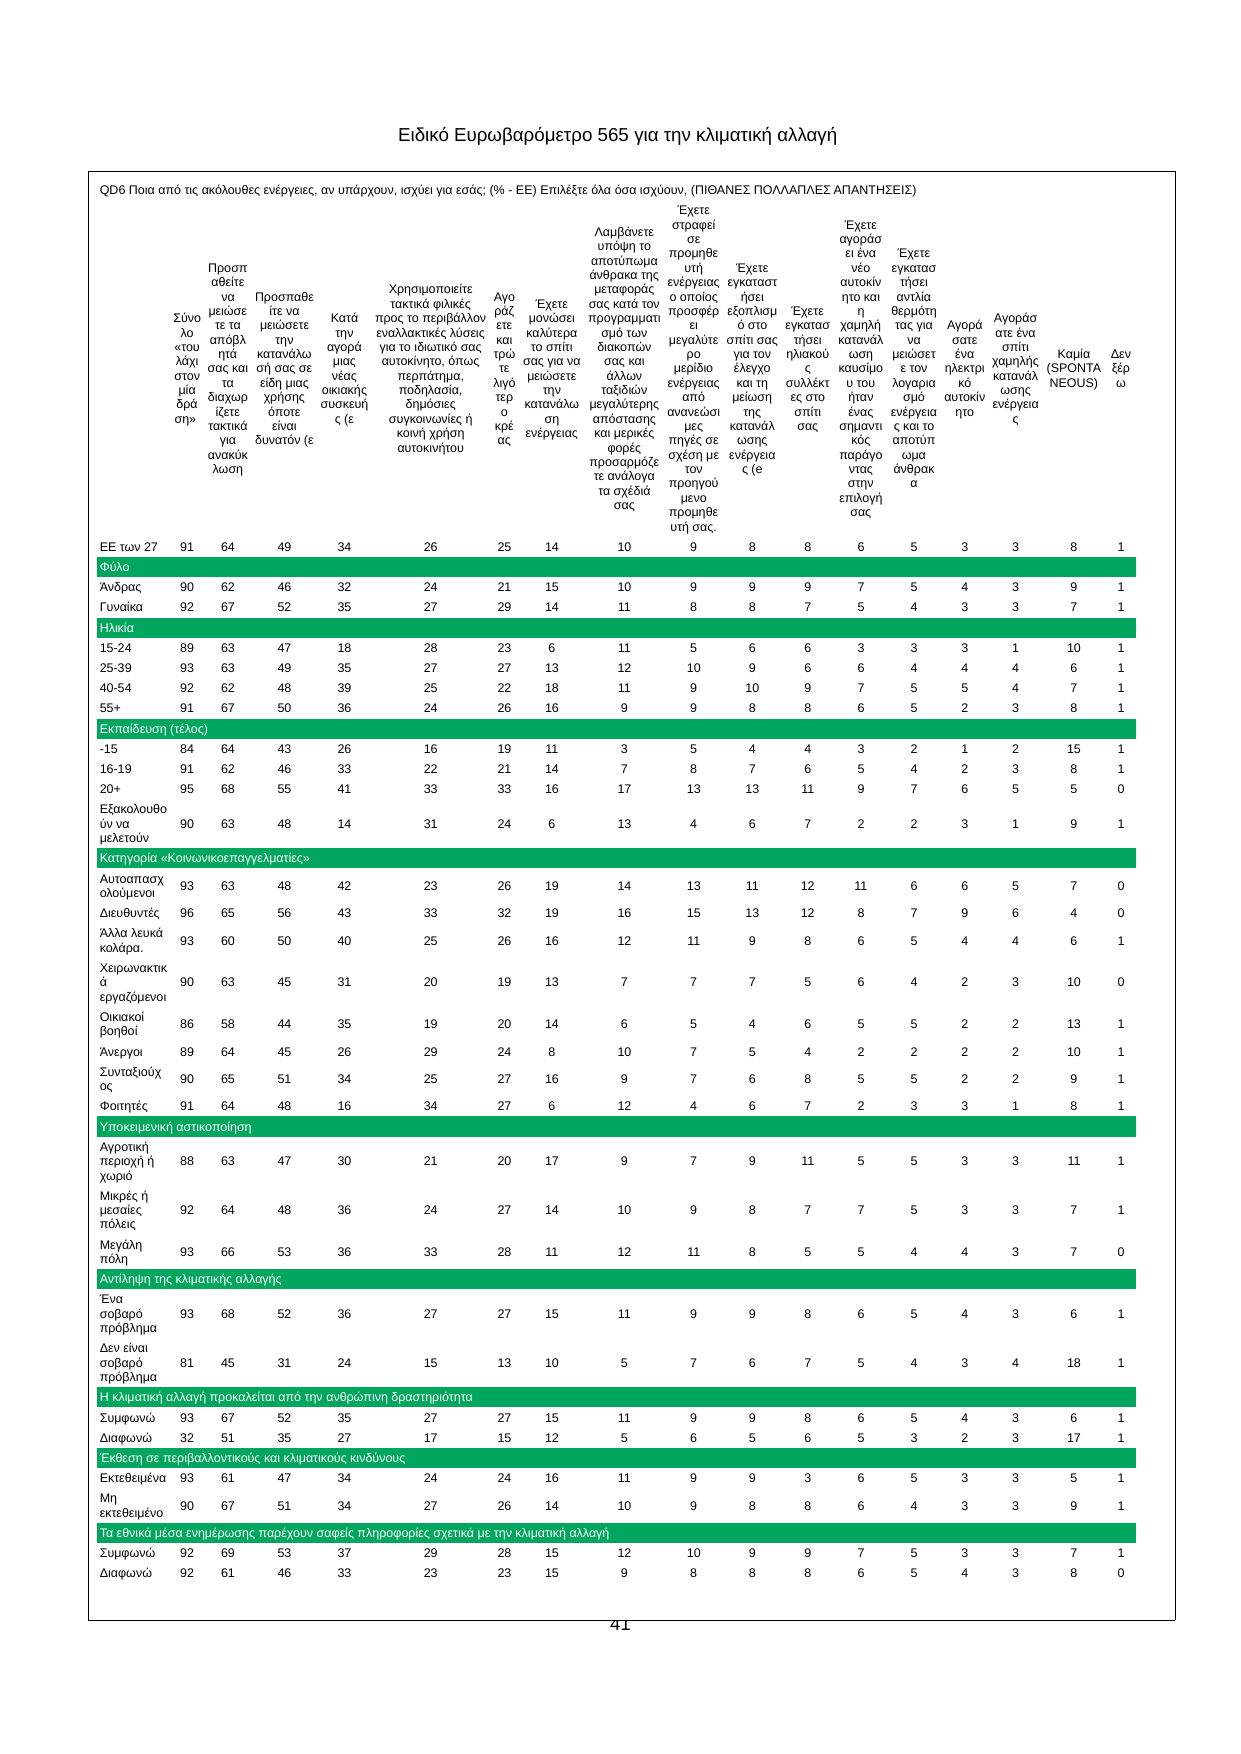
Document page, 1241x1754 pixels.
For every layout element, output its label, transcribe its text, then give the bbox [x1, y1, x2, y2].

table_cell 7 [834, 577, 887, 597]
table_cell Συνταξιούχος [97, 1062, 170, 1096]
table_cell 91 [170, 537, 204, 557]
table_cell 8 [723, 698, 781, 718]
table_cell 7 [834, 678, 887, 698]
table_cell 5 [664, 739, 723, 759]
table_cell 7 [834, 1543, 887, 1563]
table_cell 48 [251, 799, 317, 848]
table_cell 43 [251, 739, 317, 759]
table_cell 4 [887, 658, 940, 678]
table_cell 39 [317, 678, 371, 698]
table_cell 28 [489, 1235, 519, 1269]
table_cell 5 [989, 779, 1042, 799]
table_cell 9 [834, 779, 887, 799]
table_cell 35 [317, 1007, 371, 1041]
table_cell 7 [781, 1186, 834, 1234]
table_cell 0 [1106, 958, 1136, 1007]
table_cell 61 [204, 1563, 251, 1583]
table_cell 8 [781, 923, 834, 958]
table_cell 3 [834, 739, 887, 759]
table_cell 34 [317, 537, 371, 557]
table_cell 21 [489, 759, 519, 779]
table_cell 48 [251, 678, 317, 698]
table_cell 5 [723, 1041, 781, 1062]
table_cell 13 [489, 1338, 519, 1387]
table_cell 3 [989, 577, 1042, 597]
table_cell Δεν ξέρω [1106, 200, 1136, 537]
table_cell 4 [723, 1007, 781, 1041]
table_cell 4 [887, 759, 940, 779]
table_cell 3 [585, 739, 664, 759]
table_cell 1 [940, 739, 989, 759]
table_cell 5 [940, 678, 989, 698]
table_cell 34 [371, 1096, 489, 1116]
table_cell 93 [170, 1289, 204, 1338]
table_cell 27 [371, 1408, 489, 1428]
table_cell 17 [1042, 1428, 1106, 1448]
table_cell 40-54 [97, 678, 170, 698]
table_cell 67 [204, 698, 251, 718]
table_cell 24 [371, 577, 489, 597]
table_cell 9 [723, 1468, 781, 1488]
table_cell 1 [1106, 597, 1136, 617]
table_cell 6 [834, 1468, 887, 1488]
table_cell 63 [204, 638, 251, 658]
table_cell 13 [519, 958, 584, 1007]
table_cell 32 [489, 903, 519, 923]
table_cell 5 [834, 1137, 887, 1186]
table_cell 93 [170, 1408, 204, 1428]
table_cell 6 [664, 1428, 723, 1448]
table_cell 3 [989, 1563, 1042, 1583]
table_cell Αντίληψη της κλιματικής αλλαγής [97, 1269, 1136, 1289]
table_cell 19 [519, 903, 584, 923]
table_cell 19 [371, 1007, 489, 1041]
table_cell 68 [204, 1289, 251, 1338]
table_cell 1 [1106, 537, 1136, 557]
table_cell 29 [489, 597, 519, 617]
table_cell 9 [781, 678, 834, 698]
table_cell Υποκειμενική αστικοποίηση [97, 1116, 1136, 1137]
table_cell 8 [834, 903, 887, 923]
table_cell 15 [519, 1543, 584, 1563]
table_cell 61 [204, 1468, 251, 1488]
table_cell 8 [664, 759, 723, 779]
table_cell 8 [781, 1408, 834, 1428]
table_cell 3 [940, 638, 989, 658]
table_cell 2 [989, 1041, 1042, 1062]
table_cell 9 [723, 923, 781, 958]
table_cell 23 [489, 1563, 519, 1583]
table_cell 8 [664, 1563, 723, 1583]
table_cell 3 [940, 597, 989, 617]
table_cell 8 [519, 1041, 584, 1062]
table_cell 1 [1106, 923, 1136, 958]
table_cell 22 [371, 759, 489, 779]
table_cell 6 [519, 799, 584, 848]
table_cell 12 [781, 903, 834, 923]
table_cell 62 [204, 678, 251, 698]
table_cell Άλλα λευκά κολάρα. [97, 923, 170, 958]
table_cell 4 [781, 1041, 834, 1062]
table_cell 7 [887, 903, 940, 923]
table_cell 90 [170, 958, 204, 1007]
table_cell 3 [887, 638, 940, 658]
table_cell 8 [1042, 1563, 1106, 1583]
table_cell 16 [519, 779, 584, 799]
table_cell 36 [317, 1235, 371, 1269]
table_cell 2 [834, 1096, 887, 1116]
table_cell 3 [940, 1543, 989, 1563]
table_cell 6 [1042, 923, 1106, 958]
table_cell 13 [1042, 1007, 1106, 1041]
table_cell 58 [204, 1007, 251, 1041]
table_cell Αυτοαπασχολούμενοι [97, 869, 170, 903]
table_cell 1 [1106, 739, 1136, 759]
table_cell 2 [989, 1062, 1042, 1096]
table_cell 0 [1106, 1563, 1136, 1583]
table_cell 8 [723, 537, 781, 557]
table_cell 60 [204, 923, 251, 958]
table_cell 11 [519, 739, 584, 759]
table_cell 3 [940, 537, 989, 557]
table_cell 67 [204, 1408, 251, 1428]
table_cell Γυναίκα [97, 597, 170, 617]
table_cell Προσπαθείτε να μειώσετε την κατανάλωσή σας σε είδη μιας χρήσης όποτε είναι δυνατόν (ε [251, 200, 317, 537]
table_cell 32 [170, 1428, 204, 1448]
table_cell 9 [664, 1186, 723, 1234]
table_cell 9 [585, 1563, 664, 1583]
table_cell 13 [585, 799, 664, 848]
table_cell 4 [940, 1289, 989, 1338]
table_cell 27 [489, 658, 519, 678]
table_cell 14 [585, 869, 664, 903]
table_cell 3 [989, 1289, 1042, 1338]
table_cell 24 [371, 1186, 489, 1234]
table_cell 90 [170, 577, 204, 597]
table_cell Έχετε εγκαταστήσει εξοπλισμό στο σπίτι σας για τον έλεγχο και τη μείωση της κατανάλωσης ενέργειας (e [723, 200, 781, 537]
table_cell 2 [834, 1041, 887, 1062]
table_cell 11 [585, 678, 664, 698]
table_cell 4 [887, 1338, 940, 1387]
table_cell 25 [371, 1062, 489, 1096]
table_cell 36 [317, 698, 371, 718]
table_cell 1 [1106, 1468, 1136, 1488]
table_cell 34 [317, 1488, 371, 1523]
table_cell 6 [519, 1096, 584, 1116]
table_cell 18 [317, 638, 371, 658]
table_cell 7 [664, 958, 723, 1007]
table_cell 55+ [97, 698, 170, 718]
table_cell Άνδρας [97, 577, 170, 597]
table_cell 9 [781, 1543, 834, 1563]
table_cell 8 [781, 698, 834, 718]
table_cell 5 [887, 1468, 940, 1488]
table_cell 9 [723, 1543, 781, 1563]
table_cell 6 [834, 1289, 887, 1338]
table_cell 27 [489, 1408, 519, 1428]
table_cell 11 [519, 1235, 584, 1269]
table_cell 8 [1042, 1096, 1106, 1116]
table_cell 47 [251, 1137, 317, 1186]
table_cell Καμία (SPONTANEOUS) [1042, 200, 1106, 537]
table_cell 17 [371, 1428, 489, 1448]
table_cell 16-19 [97, 759, 170, 779]
table_cell 4 [940, 577, 989, 597]
table_cell 3 [989, 1543, 1042, 1563]
table_cell 7 [1042, 1186, 1106, 1234]
table_cell Οικιακοί βοηθοί [97, 1007, 170, 1041]
table_cell 9 [940, 903, 989, 923]
table_cell 3 [989, 698, 1042, 718]
table_cell 27 [489, 1062, 519, 1096]
table_cell Διαφωνώ [97, 1563, 170, 1583]
table_cell 25 [371, 678, 489, 698]
table_cell 1 [1106, 678, 1136, 698]
table_cell 52 [251, 1289, 317, 1338]
table_cell 5 [781, 1235, 834, 1269]
table_cell 25-39 [97, 658, 170, 678]
table_cell 1 [1106, 1428, 1136, 1448]
table_cell 6 [723, 1062, 781, 1096]
table_cell 33 [489, 779, 519, 799]
table_cell 9 [664, 1289, 723, 1338]
table_cell 3 [940, 1096, 989, 1116]
table_cell 35 [251, 1428, 317, 1448]
table_cell 2 [887, 799, 940, 848]
table_cell 11 [664, 1235, 723, 1269]
table_cell 25 [371, 923, 489, 958]
table_cell 92 [170, 678, 204, 698]
table_cell 9 [781, 577, 834, 597]
table_cell 92 [170, 1543, 204, 1563]
table_cell 7 [781, 1096, 834, 1116]
table_cell 10 [585, 1186, 664, 1234]
table_cell 3 [834, 638, 887, 658]
table_cell 35 [317, 1408, 371, 1428]
table_cell 20 [489, 1007, 519, 1041]
table_cell 8 [1042, 698, 1106, 718]
table_cell 7 [834, 1186, 887, 1234]
table_cell 4 [1042, 903, 1106, 923]
table_cell 4 [723, 739, 781, 759]
table_cell 4 [664, 1096, 723, 1116]
table_cell 26 [317, 1041, 371, 1062]
table_cell 12 [585, 1096, 664, 1116]
table_cell 1 [1106, 1096, 1136, 1116]
table_cell 90 [170, 1488, 204, 1523]
table_cell 26 [489, 1488, 519, 1523]
table_cell 50 [251, 923, 317, 958]
table_cell 19 [489, 739, 519, 759]
table_cell 6 [585, 1007, 664, 1041]
table_cell 18 [519, 678, 584, 698]
table_cell 14 [519, 759, 584, 779]
table_cell Τα εθνικά μέσα ενημέρωσης παρέχουν σαφείς πληροφορίες σχετικά με την κλιματική αλλαγή [97, 1523, 1136, 1543]
table_cell 16 [519, 1468, 584, 1488]
table_cell 4 [887, 958, 940, 1007]
table_cell 13 [664, 779, 723, 799]
table_cell 20 [489, 1137, 519, 1186]
table_cell 64 [204, 1186, 251, 1234]
table_cell 64 [204, 739, 251, 759]
table_cell 13 [519, 658, 584, 678]
table_cell 17 [519, 1137, 584, 1186]
table_cell Ηλικία [97, 618, 1136, 638]
table_cell 67 [204, 1488, 251, 1523]
table_cell 5 [989, 869, 1042, 903]
table_cell 48 [251, 1096, 317, 1116]
table_cell 8 [781, 537, 834, 557]
table_cell 3 [989, 1235, 1042, 1269]
table_cell 6 [834, 1408, 887, 1428]
table_cell 10 [585, 1488, 664, 1523]
table_cell 0 [1106, 903, 1136, 923]
table_cell 5 [887, 923, 940, 958]
table_cell 12 [519, 1428, 584, 1448]
table_cell 5 [834, 1062, 887, 1096]
table_cell 11 [585, 1289, 664, 1338]
table_cell 3 [887, 1096, 940, 1116]
table_cell 56 [251, 903, 317, 923]
table_cell 9 [664, 1488, 723, 1523]
table_cell 6 [723, 799, 781, 848]
table_cell 1 [989, 1096, 1042, 1116]
table_cell 1 [1106, 577, 1136, 597]
table_cell 8 [664, 597, 723, 617]
table_cell 90 [170, 1062, 204, 1096]
table_cell 84 [170, 739, 204, 759]
table_cell 15-24 [97, 638, 170, 658]
table_cell 27 [489, 1096, 519, 1116]
table_cell 5 [887, 1186, 940, 1234]
table_cell 68 [204, 779, 251, 799]
table_cell 20 [371, 958, 489, 1007]
table_cell 33 [371, 903, 489, 923]
table_cell 16 [519, 923, 584, 958]
table_cell 16 [519, 1062, 584, 1096]
table_cell 53 [251, 1543, 317, 1563]
table_cell 6 [834, 958, 887, 1007]
table_cell 64 [204, 1096, 251, 1116]
table_cell 6 [1042, 658, 1106, 678]
table_cell 92 [170, 597, 204, 617]
table_cell 55 [251, 779, 317, 799]
table_cell 11 [585, 1408, 664, 1428]
table_cell 65 [204, 903, 251, 923]
table_cell 19 [489, 958, 519, 1007]
table_cell 8 [723, 597, 781, 617]
table_cell 5 [585, 1428, 664, 1448]
table_cell 4 [940, 1235, 989, 1269]
table_cell Εξακολουθούν να μελετούν [97, 799, 170, 848]
table_cell Φύλο [97, 557, 1136, 577]
table_cell 92 [170, 1563, 204, 1583]
table_cell 9 [585, 698, 664, 718]
table_cell 8 [781, 1289, 834, 1338]
table_cell 3 [940, 1468, 989, 1488]
table_cell 52 [251, 597, 317, 617]
table_cell 37 [317, 1543, 371, 1563]
table_cell 7 [1042, 1235, 1106, 1269]
table_cell 24 [317, 1338, 371, 1387]
table_cell Μη εκτεθειμένο [97, 1488, 170, 1523]
table_cell 9 [664, 1408, 723, 1428]
table_cell 1 [1106, 1062, 1136, 1096]
table_cell 89 [170, 638, 204, 658]
table_cell 9 [723, 1137, 781, 1186]
table_cell 6 [723, 1338, 781, 1387]
table_cell 3 [989, 1428, 1042, 1448]
table_cell 7 [1042, 1543, 1106, 1563]
table_cell 6 [1042, 1408, 1106, 1428]
table_cell 5 [887, 678, 940, 698]
table_cell 5 [887, 1007, 940, 1041]
table_cell 6 [989, 903, 1042, 923]
table_cell 15 [489, 1428, 519, 1448]
table_cell 1 [1106, 1543, 1136, 1563]
table_cell 9 [664, 678, 723, 698]
table_cell 69 [204, 1543, 251, 1563]
table_cell 36 [317, 1186, 371, 1234]
table_cell 23 [371, 869, 489, 903]
table_cell 92 [170, 1186, 204, 1234]
table_cell 12 [585, 1543, 664, 1563]
table_cell 14 [519, 1007, 584, 1041]
table_cell Χειρωνακτικά εργαζόμενοι [97, 958, 170, 1007]
table_cell 3 [940, 1488, 989, 1523]
table_cell 11 [834, 869, 887, 903]
table_cell 3 [989, 1186, 1042, 1234]
table_cell 2 [940, 1007, 989, 1041]
table_cell Διευθυντές [97, 903, 170, 923]
table_cell 10 [519, 1338, 584, 1387]
table_cell 4 [989, 678, 1042, 698]
table_cell 13 [723, 903, 781, 923]
table_cell 6 [723, 1096, 781, 1116]
table_cell 5 [834, 1428, 887, 1448]
table_cell Έχετε μονώσει καλύτερα το σπίτι σας για να μειώσετε την κατανάλωση ενέργειας [519, 200, 584, 537]
table_cell 7 [781, 1338, 834, 1387]
table_cell 16 [585, 903, 664, 923]
table_cell 31 [251, 1338, 317, 1387]
table_cell 5 [834, 759, 887, 779]
table_cell 0 [1106, 1235, 1136, 1269]
table_cell 25 [489, 537, 519, 557]
table_cell 30 [317, 1137, 371, 1186]
table_cell 26 [489, 923, 519, 958]
table_cell 63 [204, 1137, 251, 1186]
table_cell Χρησιμοποιείτε τακτικά φιλικές προς το περιβάλλον εναλλακτικές λύσεις για το ιδιωτικό σας αυτοκίνητο, όπως περπάτημα, ποδηλασία, δημόσιες συγκοινωνίες ή κοινή χρήση αυτοκινήτου [371, 200, 489, 537]
table_cell 5 [664, 638, 723, 658]
table_cell 93 [170, 1468, 204, 1488]
table_cell 53 [251, 1235, 317, 1269]
table_cell 28 [489, 1543, 519, 1563]
table_cell 9 [664, 698, 723, 718]
table_cell 10 [1042, 1041, 1106, 1062]
table_cell 10 [664, 658, 723, 678]
table_cell 9 [664, 537, 723, 557]
table_cell 4 [989, 658, 1042, 678]
table_cell 8 [1042, 537, 1106, 557]
table_cell Σύνολο «τουλάχιστον μία δράση» [170, 200, 204, 537]
table_cell Προσπαθείτε να μειώσετε τα απόβλητά σας και τα διαχωρίζετε τακτικά για ανακύκλωση [204, 200, 251, 537]
table_cell 9 [723, 1289, 781, 1338]
table_cell 6 [781, 638, 834, 658]
table_cell Αγοράζετε και τρώτε λιγότερο κρέας [489, 200, 519, 537]
table_cell 6 [834, 658, 887, 678]
table_cell 15 [664, 903, 723, 923]
table_cell 93 [170, 658, 204, 678]
table_cell 35 [317, 658, 371, 678]
table_cell 10 [664, 1543, 723, 1563]
table_cell 46 [251, 577, 317, 597]
table_cell 8 [1042, 759, 1106, 779]
table_cell 20+ [97, 779, 170, 799]
table_cell 34 [317, 1468, 371, 1488]
table_cell ΕΕ των 27 [97, 537, 170, 557]
table_cell 4 [781, 739, 834, 759]
table_cell 3 [940, 1338, 989, 1387]
table_cell Εκπαίδευση (τέλος) [97, 719, 1136, 739]
table_cell 1 [989, 799, 1042, 848]
table_cell 12 [585, 1235, 664, 1269]
table_cell 3 [989, 1468, 1042, 1488]
table_cell 7 [781, 597, 834, 617]
table_cell 2 [989, 739, 1042, 759]
table_cell 11 [664, 923, 723, 958]
table_cell 6 [781, 658, 834, 678]
table_cell 6 [519, 638, 584, 658]
table_cell 19 [519, 869, 584, 903]
table_cell 8 [723, 1186, 781, 1234]
table_cell 6 [781, 1428, 834, 1448]
table_cell 3 [887, 1428, 940, 1448]
table_cell 7 [723, 958, 781, 1007]
table_cell 36 [317, 1289, 371, 1338]
table_cell 21 [489, 577, 519, 597]
table_cell 24 [489, 799, 519, 848]
table_cell 24 [371, 698, 489, 718]
table_cell 42 [317, 869, 371, 903]
table_cell 12 [585, 923, 664, 958]
table_cell 24 [371, 1468, 489, 1488]
table_cell 23 [489, 638, 519, 658]
table_cell 10 [1042, 958, 1106, 1007]
table_cell Εκτεθειμένα [97, 1468, 170, 1488]
table_cell 6 [781, 1007, 834, 1041]
table_cell 15 [1042, 739, 1106, 759]
table_cell 26 [489, 869, 519, 903]
table_cell 2 [887, 739, 940, 759]
table_cell 47 [251, 638, 317, 658]
table_cell 52 [251, 1408, 317, 1428]
table_cell 5 [1042, 1468, 1106, 1488]
table_cell 9 [585, 1062, 664, 1096]
table_cell 28 [371, 638, 489, 658]
table_cell Συμφωνώ [97, 1543, 170, 1563]
table_cell 23 [371, 1563, 489, 1583]
table_cell 67 [204, 597, 251, 617]
table_cell 86 [170, 1007, 204, 1041]
table_cell 8 [723, 1563, 781, 1583]
table_cell 0 [1106, 869, 1136, 903]
table_cell Διαφωνώ [97, 1428, 170, 1448]
table_cell 11 [585, 638, 664, 658]
table_cell 1 [1106, 1338, 1136, 1387]
table_cell 43 [317, 903, 371, 923]
table_cell 4 [940, 923, 989, 958]
table_cell 6 [834, 1488, 887, 1523]
table_cell 6 [887, 869, 940, 903]
table_cell 11 [585, 597, 664, 617]
table_cell 4 [940, 658, 989, 678]
table_cell 10 [585, 1041, 664, 1062]
table_cell 7 [664, 1137, 723, 1186]
table_cell 33 [371, 1235, 489, 1269]
table_cell 3 [940, 1186, 989, 1234]
table_cell 45 [251, 958, 317, 1007]
table_cell 9 [1042, 577, 1106, 597]
table_cell Έχετε αγοράσει ένα νέο αυτοκίνητο και η χαμηλή κατανάλωση καυσίμου του ήταν ένας σημαντικός παράγοντας στην επιλογή σας [834, 200, 887, 537]
table_cell 24 [489, 1041, 519, 1062]
table_cell 1 [1106, 1007, 1136, 1041]
table_cell 3 [989, 597, 1042, 617]
table_cell 3 [989, 759, 1042, 779]
table_cell 62 [204, 577, 251, 597]
table_cell 10 [585, 537, 664, 557]
table_cell 2 [940, 1062, 989, 1096]
table_cell 1 [1106, 1488, 1136, 1523]
table_cell 63 [204, 869, 251, 903]
table_cell 1 [1106, 658, 1136, 678]
table_cell 17 [585, 779, 664, 799]
table_cell 6 [723, 638, 781, 658]
table_cell Ένα σοβαρό πρόβλημα [97, 1289, 170, 1338]
table_cell 9 [664, 1468, 723, 1488]
table_cell 9 [723, 1408, 781, 1428]
table_cell 7 [1042, 597, 1106, 617]
table_cell 1 [1106, 1408, 1136, 1428]
table_cell 3 [989, 537, 1042, 557]
table_cell 51 [204, 1428, 251, 1448]
table_cell 5 [887, 1408, 940, 1428]
table_cell 29 [371, 1543, 489, 1563]
table_cell 16 [519, 698, 584, 718]
table_cell 15 [519, 1408, 584, 1428]
table_cell 62 [204, 759, 251, 779]
table_cell 16 [317, 1096, 371, 1116]
table_cell 5 [887, 1543, 940, 1563]
table_cell 1 [1106, 799, 1136, 848]
table_cell 5 [664, 1007, 723, 1041]
table_cell 10 [1042, 638, 1106, 658]
table_cell 48 [251, 869, 317, 903]
table_cell 2 [940, 958, 989, 1007]
table_cell 3 [940, 1137, 989, 1186]
table_cell 51 [251, 1488, 317, 1523]
table_cell Άνεργοι [97, 1041, 170, 1062]
table_cell 7 [664, 1338, 723, 1387]
table_cell 49 [251, 658, 317, 678]
table_cell 7 [585, 759, 664, 779]
table_cell Λαμβάνετε υπόψη το αποτύπωμα άνθρακα της μεταφοράς σας κατά τον προγραμματισμό των διακοπών σας και άλλων ταξιδιών μεγαλύτερης απόστασης και μερικές φορές προσαρμόζετε ανάλογα τα σχέδιά σας [585, 200, 664, 537]
table_cell 65 [204, 1062, 251, 1096]
table_cell 5 [834, 597, 887, 617]
table_cell 6 [834, 537, 887, 557]
table_cell 3 [781, 1468, 834, 1488]
table_cell 11 [781, 779, 834, 799]
table_cell 5 [585, 1338, 664, 1387]
table_cell Έχετε στραφεί σε προμηθευτή ενέργειας ο οποίος προσφέρει μεγαλύτερο μερίδιο ενέργειας από ανανεώσιμες πηγές σε σχέση με τον προηγούμενο προμηθευτή σας. [664, 200, 723, 537]
table_cell 11 [781, 1137, 834, 1186]
table_cell 1 [1106, 1186, 1136, 1234]
table_cell 7 [1042, 869, 1106, 903]
table_cell 11 [723, 869, 781, 903]
table_cell 93 [170, 869, 204, 903]
table_cell Αγροτική περιοχή ή χωριό [97, 1137, 170, 1186]
table_cell 6 [781, 759, 834, 779]
table_cell 27 [371, 597, 489, 617]
table_cell 7 [664, 1041, 723, 1062]
table_cell 1 [989, 638, 1042, 658]
table_cell 5 [887, 577, 940, 597]
table_cell 64 [204, 1041, 251, 1062]
table_cell 9 [1042, 1062, 1106, 1096]
table_cell 27 [317, 1428, 371, 1448]
table_cell Κατά την αγορά μιας νέας οικιακής συσκευής (ε [317, 200, 371, 537]
table_cell 5 [723, 1428, 781, 1448]
table_cell 93 [170, 923, 204, 958]
table_cell 90 [170, 799, 204, 848]
table_cell 18 [1042, 1338, 1106, 1387]
table_cell Φοιτητές [97, 1096, 170, 1116]
table_cell 35 [317, 597, 371, 617]
table_cell 10 [723, 678, 781, 698]
table_cell 8 [781, 1488, 834, 1523]
table_cell 89 [170, 1041, 204, 1062]
table_cell 66 [204, 1235, 251, 1269]
table_cell 32 [317, 577, 371, 597]
table_cell 11 [1042, 1137, 1106, 1186]
table_cell 6 [834, 698, 887, 718]
table_cell Μικρές ή μεσαίες πόλεις [97, 1186, 170, 1234]
table_cell 9 [664, 577, 723, 597]
table_cell 14 [519, 537, 584, 557]
table_cell 4 [887, 1488, 940, 1523]
table_cell 0 [1106, 779, 1136, 799]
table_cell 2 [887, 1041, 940, 1062]
table_cell 44 [251, 1007, 317, 1041]
table_cell 6 [834, 923, 887, 958]
table_cell 6 [834, 1563, 887, 1583]
table_cell 7 [887, 779, 940, 799]
table_cell 33 [317, 1563, 371, 1583]
table_cell 1 [1106, 1041, 1136, 1062]
table_cell 9 [585, 1137, 664, 1186]
table_cell 4 [989, 1338, 1042, 1387]
table_cell 22 [489, 678, 519, 698]
table_cell Αγοράσατε ένα ηλεκτρικό αυτοκίνητο [940, 200, 989, 537]
table_cell 2 [940, 1041, 989, 1062]
table_cell 2 [834, 799, 887, 848]
table_cell 95 [170, 779, 204, 799]
table_cell 6 [940, 779, 989, 799]
table_cell 2 [940, 698, 989, 718]
table_cell 16 [371, 739, 489, 759]
table_cell 10 [585, 577, 664, 597]
table_cell Συμφωνώ [97, 1408, 170, 1428]
table_cell 26 [371, 537, 489, 557]
table_cell Αγοράσατε ένα σπίτι χαμηλής κατανάλωσης ενέργειας [989, 200, 1042, 537]
table_cell 1 [1106, 759, 1136, 779]
table_cell 4 [940, 1408, 989, 1428]
table_cell 4 [989, 923, 1042, 958]
table_cell 96 [170, 903, 204, 923]
table_cell 63 [204, 799, 251, 848]
table_cell Δεν είναι σοβαρό πρόβλημα [97, 1338, 170, 1387]
table_cell 4 [887, 1235, 940, 1269]
table_cell 5 [781, 958, 834, 1007]
table_cell 41 [317, 779, 371, 799]
table_cell 91 [170, 1096, 204, 1116]
table_cell 12 [781, 869, 834, 903]
table_cell 45 [204, 1338, 251, 1387]
table_cell 5 [887, 1563, 940, 1583]
table_cell 8 [723, 1235, 781, 1269]
table_cell 5 [887, 537, 940, 557]
table_cell 27 [371, 1289, 489, 1338]
table_cell 27 [489, 1186, 519, 1234]
table_cell Έκθεση σε περιβαλλοντικούς και κλιματικούς κινδύνους [97, 1448, 1136, 1468]
table_cell 6 [1042, 1289, 1106, 1338]
table_cell 7 [1042, 678, 1106, 698]
table_cell [97, 200, 170, 537]
table_cell 91 [170, 759, 204, 779]
table_cell 9 [1042, 1488, 1106, 1523]
table_cell 5 [887, 1289, 940, 1338]
table_cell 14 [519, 1488, 584, 1523]
table_cell 3 [989, 1137, 1042, 1186]
table_cell Έχετε εγκαταστήσει ηλιακούς συλλέκτες στο σπίτι σας [781, 200, 834, 537]
table_cell 51 [251, 1062, 317, 1096]
table_cell 15 [519, 1563, 584, 1583]
table_cell 9 [723, 658, 781, 678]
table_cell 5 [834, 1235, 887, 1269]
table_cell 11 [585, 1468, 664, 1488]
table_cell 7 [585, 958, 664, 1007]
table_cell 7 [781, 799, 834, 848]
table_cell 4 [940, 1563, 989, 1583]
table_cell 15 [519, 1289, 584, 1338]
table_cell 13 [723, 779, 781, 799]
table_cell 48 [251, 1186, 317, 1234]
table_cell 8 [723, 1488, 781, 1523]
table_cell 40 [317, 923, 371, 958]
table_cell 81 [170, 1338, 204, 1387]
table_cell 4 [887, 597, 940, 617]
table_cell 27 [371, 658, 489, 678]
table_cell 5 [887, 1137, 940, 1186]
table_cell 5 [834, 1007, 887, 1041]
table_cell 26 [317, 739, 371, 759]
table_cell 14 [519, 1186, 584, 1234]
table_cell 14 [317, 799, 371, 848]
table_cell 9 [1042, 799, 1106, 848]
table_cell 50 [251, 698, 317, 718]
table_cell 27 [371, 1488, 489, 1523]
table_cell 5 [887, 1062, 940, 1096]
table_cell 31 [371, 799, 489, 848]
table_cell 47 [251, 1468, 317, 1488]
table_cell 7 [664, 1062, 723, 1096]
table_cell 34 [317, 1062, 371, 1096]
table_cell 46 [251, 1563, 317, 1583]
table_cell 45 [251, 1041, 317, 1062]
table_cell 5 [834, 1338, 887, 1387]
table_cell 1 [1106, 1137, 1136, 1186]
table_cell 33 [371, 779, 489, 799]
table_cell Μεγάλη πόλη [97, 1235, 170, 1269]
table_cell 5 [887, 698, 940, 718]
table_cell 9 [723, 577, 781, 597]
table_cell 7 [723, 759, 781, 779]
table_header QD6 Ποια από τις ακόλουθες ενέργειες, αν υπάρχουν, ισχύει για εσάς; (% - ΕΕ) Επιλέξτε όλα όσα ισχύουν, (ΠΙΘΑΝΕΣ ΠΟΛΛΑΠΛΕΣ ΑΠΑΝΤΗΣΕΙΣ) [97, 180, 1136, 200]
table_cell 33 [317, 759, 371, 779]
table_cell 21 [371, 1137, 489, 1186]
table_cell 27 [489, 1289, 519, 1338]
table_cell 2 [940, 1428, 989, 1448]
table_cell -15 [97, 739, 170, 759]
table_cell Η κλιματική αλλαγή προκαλείται από την ανθρώπινη δραστηριότητα [97, 1387, 1136, 1407]
table_cell 4 [664, 799, 723, 848]
table_cell 31 [317, 958, 371, 1007]
table_cell Κατηγορία «Κοινωνικοεπαγγελματίες» [97, 848, 1136, 868]
table_cell 2 [989, 1007, 1042, 1041]
table_cell 93 [170, 1235, 204, 1269]
table_cell 63 [204, 658, 251, 678]
table_cell 88 [170, 1137, 204, 1186]
table_cell 46 [251, 759, 317, 779]
table_cell 8 [781, 1563, 834, 1583]
table_cell 91 [170, 698, 204, 718]
table_cell 26 [489, 698, 519, 718]
table_cell 1 [1106, 698, 1136, 718]
table_cell 12 [585, 658, 664, 678]
table_cell 3 [989, 1408, 1042, 1428]
table_cell 3 [989, 1488, 1042, 1523]
table_cell 49 [251, 537, 317, 557]
table_cell 1 [1106, 1289, 1136, 1338]
table_cell 63 [204, 958, 251, 1007]
table_cell 64 [204, 537, 251, 557]
table_cell 6 [940, 869, 989, 903]
table_cell 15 [519, 577, 584, 597]
table_cell 3 [989, 958, 1042, 1007]
table_cell 15 [371, 1338, 489, 1387]
table_cell 1 [1106, 638, 1136, 658]
table_cell 13 [664, 869, 723, 903]
table_cell 8 [781, 1062, 834, 1096]
table_cell 14 [519, 597, 584, 617]
table_cell Έχετε εγκαταστήσει αντλία θερμότητας για να μειώσετε τον λογαριασμό ενέργειας και το αποτύπωμα άνθρακα [887, 200, 940, 537]
table_cell 29 [371, 1041, 489, 1062]
table_cell 3 [940, 799, 989, 848]
table_cell 5 [1042, 779, 1106, 799]
table_cell 2 [940, 759, 989, 779]
table_cell 24 [489, 1468, 519, 1488]
